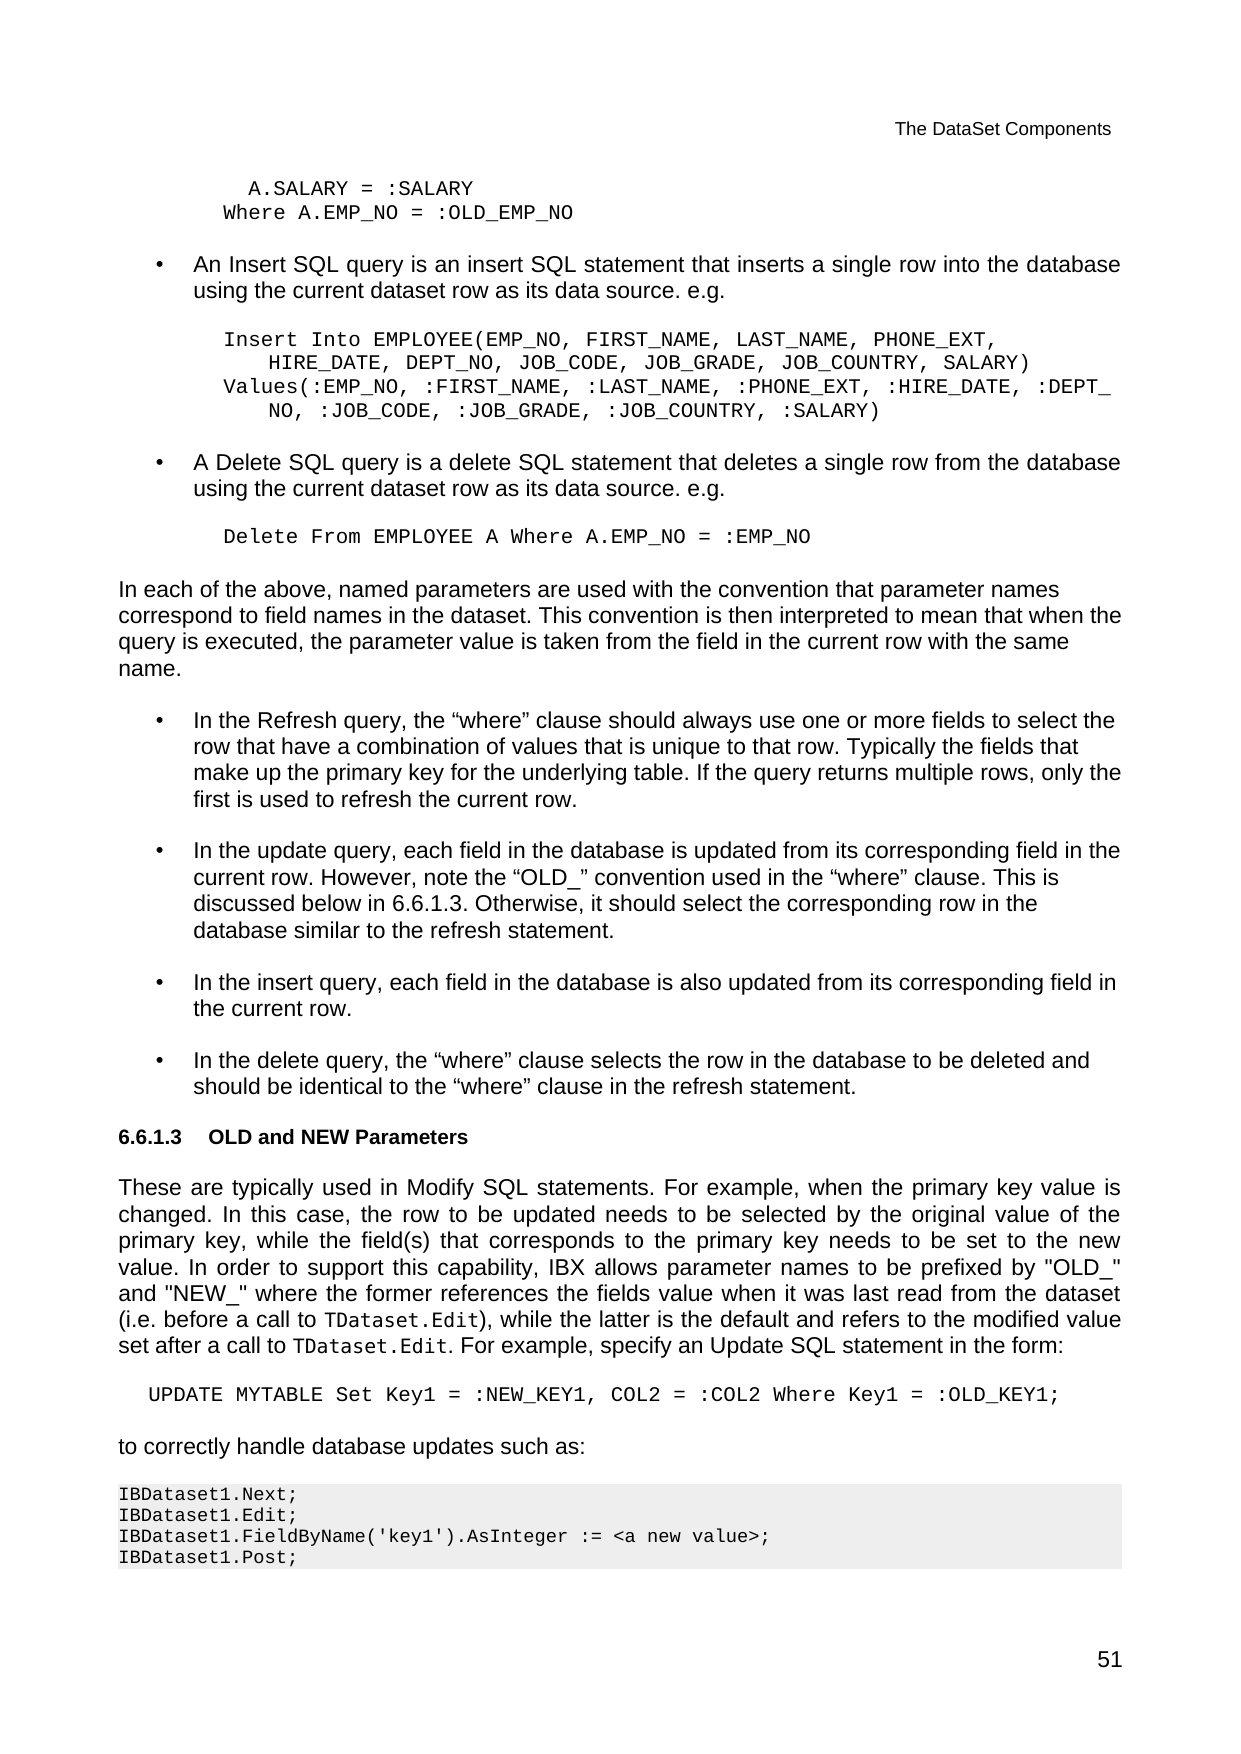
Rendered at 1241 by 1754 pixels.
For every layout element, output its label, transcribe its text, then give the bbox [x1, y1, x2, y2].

text In each of the above, named parameters are used with the convention that parameter names correspond to field names in the dataset. This convention is then interpreted to mean that when the query is executed, the parameter value is taken from the field in the current row with the same name. [118, 576, 1122, 681]
text IBDataset1.Next; [118, 1484, 1122, 1506]
list An Insert SQL query is an insert SQL statement that inserts a single row into the database using the current dataset row as its data source. e.g. [156, 251, 1122, 304]
list In the insert query, each field in the database is also updated from its corresponding field in the current row. [156, 968, 1122, 1021]
list In the delete query, the “where” clause selects the row in the database to be deleted and should be identical to the “where” clause in the refresh statement. [156, 1047, 1122, 1099]
list In the update query, each field in the database is updated from its corresponding field in the current row. However, note the “OLD_” convention used in the “where” clause. This is discussed below in 6.6.1.3. Otherwise, it should select the corresponding row in the database similar to the refresh statement. [156, 837, 1122, 943]
text IBDataset1.FieldByName('key1').AsInteger := <a new value>; [118, 1527, 1122, 1548]
subtitle OLD and NEW Parameters [118, 1125, 1122, 1149]
text UPDATE MYTABLE Set Key1 = :NEW_KEY1, COL2 = :COL2 Where Key1 = :OLD_KEY1; [148, 1384, 1122, 1407]
text to correctly handle database updates such as: [118, 1433, 1122, 1459]
text A.SALARY = :SALARY [223, 178, 1122, 202]
text IBDataset1.Edit; [118, 1506, 1122, 1527]
text Where A.EMP_NO = :OLD_EMP_NO [223, 202, 1122, 225]
text Values(:EMP_NO, :FIRST_NAME, :LAST_NAME, :PHONE_EXT, :HIRE_DATE, :DEPT_NO, :JOB_CODE, :JOB_GRADE, :JOB_COUNTRY, :SALARY) [223, 376, 1122, 423]
list A Delete SQL query is a delete SQL statement that deletes a single row from the database using the current dataset row as its data source. e.g. [156, 449, 1122, 501]
list In the Refresh query, the “where” clause should always use one or more fields to select the row that have a combination of values that is unique to that row. Typically the fields that make up the primary key for the underlying table. If the query returns multiple rows, only the first is used to refresh the current row. [156, 707, 1122, 812]
text IBDataset1.Post; [118, 1548, 1122, 1569]
text These are typically used in Modify SQL statements. For example, when the primary key value is changed. In this case, the row to be updated needs to be selected by the original value of the primary key, while the field(s) that corresponds to the primary key needs to be set to the new value. In order to support this capability, IBX allows parameter names to be prefixed by "OLD_" and "NEW_" where the former references the fields value when it was last read from the dataset (i.e. before a call to TDataset.Edit), while the latter is the default and refers to the modified value set after a call to TDataset.Edit. For example, specify an Update SQL statement in the form: [118, 1174, 1122, 1359]
text Insert Into EMPLOYEE(EMP_NO, FIRST_NAME, LAST_NAME, PHONE_EXT, HIRE_DATE, DEPT_NO, JOB_CODE, JOB_GRADE, JOB_COUNTRY, SALARY) [223, 329, 1122, 376]
text Delete From EMPLOYEE A Where A.EMP_NO = :EMP_NO [223, 526, 1122, 550]
